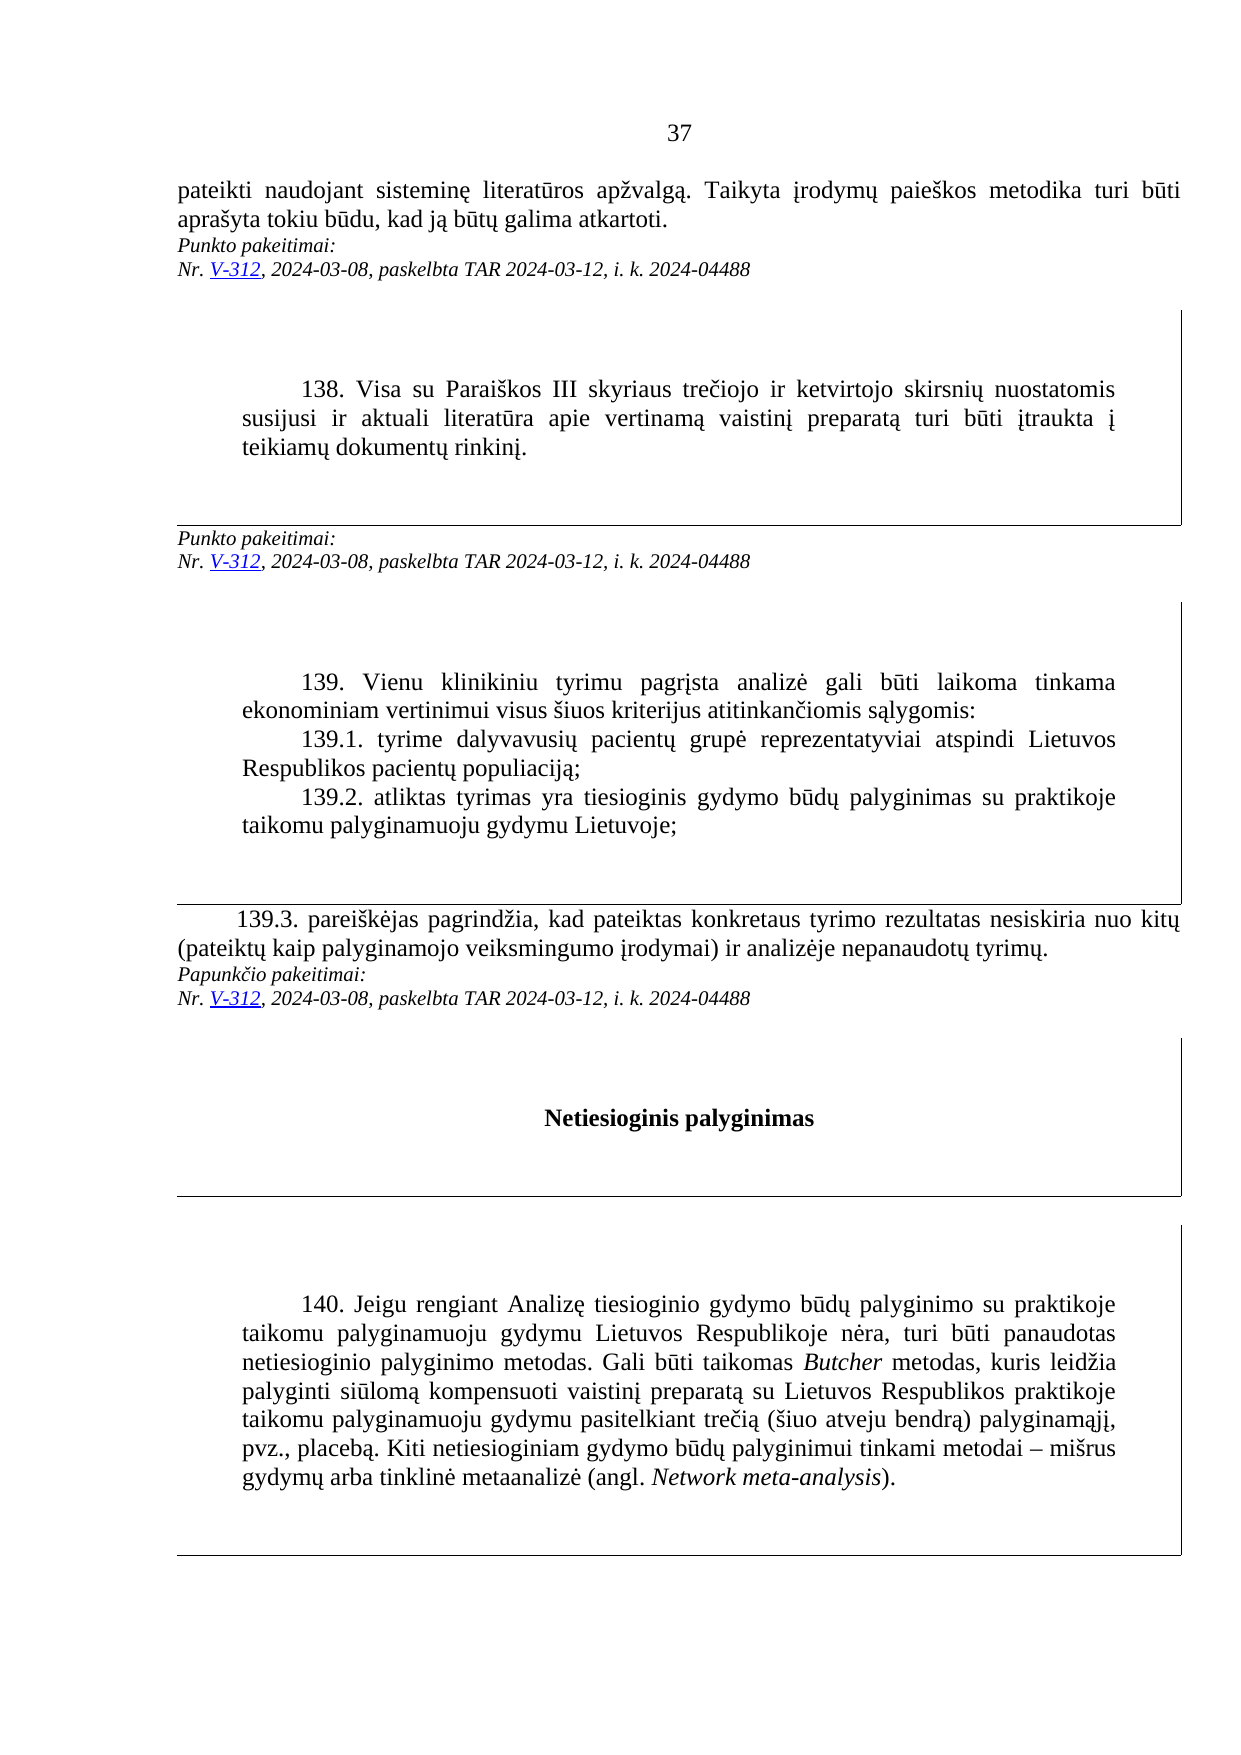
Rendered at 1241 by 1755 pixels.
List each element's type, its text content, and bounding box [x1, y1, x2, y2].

text 139.3. pareiškėjas pagrindžia, kad pateiktas konkretaus tyrimo rezultatas nesiskiria nuo kitų (pateiktų kaip palyginamojo veiksmingumo įrodymai) ir analizėje nepanaudotų tyrimų. [177, 904, 1181, 961]
text Papunkčio pakeitimai: [177, 961, 1181, 986]
text 138. Visa su Paraiškos III skyriaus trečiojo ir ketvirtojo skirsnių nuostatomis susijusi ir aktuali literatūra apie vertinamą vaistinį preparatą turi būti įtraukta į teikiamų dokumentų rinkinį. [177, 310, 1181, 525]
text Nr. V-312, 2024-03-08, paskelbta TAR 2024-03-12, i. k. 2024-04488 [177, 986, 1181, 1009]
text Nr. V-312, 2024-03-08, paskelbta TAR 2024-03-12, i. k. 2024-04488 [177, 549, 1181, 573]
text 139. Vienu klinikiniu tyrimu pagrįsta analizė gali būti laikoma tinkama ekonominiam vertinimui visus šiuos kriterijus atitinkančiomis sąlygomis: [177, 602, 1181, 724]
text Punkto pakeitimai: [177, 233, 1181, 257]
text pateikti naudojant sisteminę literatūros apžvalgą. Taikyta įrodymų paieškos metodika turi būti aprašyta tokiu būdu, kad ją būtų galima atkartoti. [177, 176, 1181, 233]
text 139.2. atliktas tyrimas yra tiesioginis gydymo būdų palyginimas su praktikoje taikomu palyginamuoju gydymu Lietuvoje; [177, 782, 1181, 904]
text 139.1. tyrime dalyvavusių pacientų grupė reprezentatyviai atspindi Lietuvos Respublikos pacientų populiaciją; [177, 724, 1181, 782]
text 140. Jeigu rengiant Analizę tiesioginio gydymo būdų palyginimo su praktikoje taikomu palyginamuoju gydymu Lietuvos Respublikoje nėra, turi būti panaudotas netiesioginio palyginimo metodas. Gali būti taikomas Butcher metodas, kuris leidžia palyginti siūlomą kompensuoti vaistinį preparatą su Lietuvos Respublikos praktikoje taikomu palyginamuoju gydymu pasitelkiant trečią (šiuo atveju bendrą) palyginamąjį, pvz., placebą. Kiti netiesioginiam gydymo būdų palyginimui tinkami metodai – mišrus gydymų arba tinklinė metaanalizė (angl. Network meta-analysis). [177, 1225, 1181, 1555]
text Nr. V-312, 2024-03-08, paskelbta TAR 2024-03-12, i. k. 2024-04488 [177, 257, 1181, 281]
subtitle Netiesioginis palyginimas [177, 1038, 1181, 1196]
text Punkto pakeitimai: [177, 525, 1181, 549]
